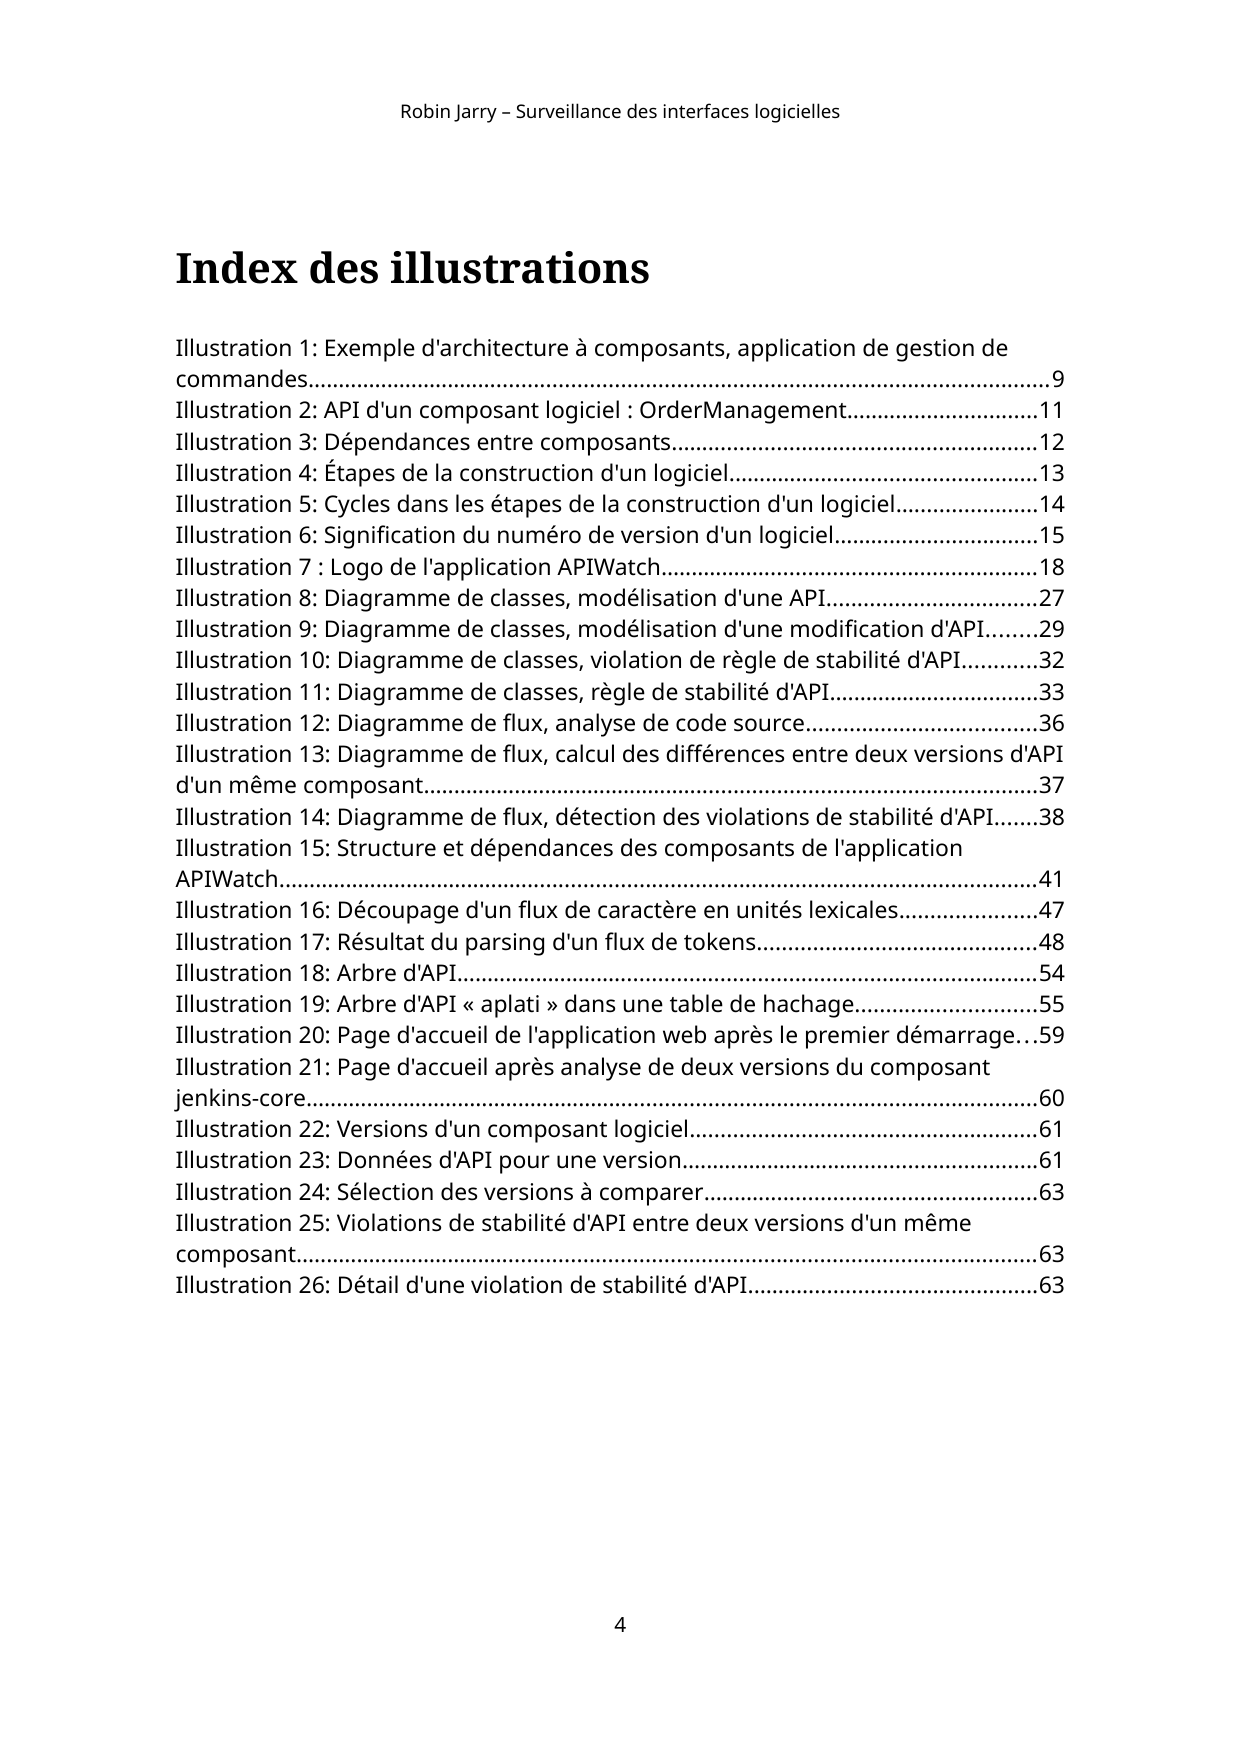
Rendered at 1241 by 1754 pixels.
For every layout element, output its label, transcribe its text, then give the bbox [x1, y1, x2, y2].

text Illustration 23: Données d'API pour une version 61 [175, 1144, 1065, 1176]
text Illustration 25: Violations de stabilité d'API entre deux versions d'un même composant 63 [175, 1207, 1065, 1269]
text Illustration 17: Résultat du parsing d'un flux de tokens 48 [175, 926, 1065, 957]
text Illustration 5: Cycles dans les étapes de la construction d'un logiciel 14 [175, 488, 1065, 519]
text Illustration 21: Page d'accueil après analyse de deux versions du composant jenkins-core 60 [175, 1051, 1065, 1113]
subtitle Index des illustrations [175, 239, 1065, 296]
text Illustration 3: Dépendances entre composants 12 [175, 426, 1065, 457]
text Illustration 8: Diagramme de classes, modélisation d'une API 27 [175, 582, 1065, 613]
text Illustration 22: Versions d'un composant logiciel 61 [175, 1113, 1065, 1144]
text Illustration 26: Détail d'une violation de stabilité d'API 63 [175, 1269, 1065, 1301]
text Illustration 11: Diagramme de classes, règle de stabilité d'API 33 [175, 676, 1065, 707]
text Illustration 16: Découpage d'un flux de caractère en unités lexicales 47 [175, 894, 1065, 926]
text Illustration 2: API d'un composant logiciel : OrderManagement 11 [175, 394, 1065, 426]
text Illustration 15: Structure et dépendances des composants de l'application APIWatch 41 [175, 832, 1065, 894]
text Illustration 14: Diagramme de flux, détection des violations de stabilité d'API 38 [175, 801, 1065, 832]
text Illustration 4: Étapes de la construction d'un logiciel 13 [175, 457, 1065, 488]
text Illustration 24: Sélection des versions à comparer 63 [175, 1176, 1065, 1207]
text Illustration 10: Diagramme de classes, violation de règle de stabilité d'API 32 [175, 644, 1065, 676]
text Illustration 20: Page d'accueil de l'application web après le premier démarrage 59 [175, 1019, 1065, 1051]
text Illustration 1: Exemple d'architecture à composants, application de gestion de commandes 9 [175, 332, 1065, 394]
text Illustration 12: Diagramme de flux, analyse de code source 36 [175, 707, 1065, 738]
text Illustration 19: Arbre d'API « aplati » dans une table de hachage 55 [175, 988, 1065, 1019]
text Illustration 9: Diagramme de classes, modélisation d'une modification d'API 29 [175, 613, 1065, 644]
text Illustration 13: Diagramme de flux, calcul des différences entre deux versions d'API d'un même composant 37 [175, 738, 1065, 801]
text Illustration 18: Arbre d'API 54 [175, 957, 1065, 988]
text Illustration 6: Signification du numéro de version d'un logiciel 15 [175, 519, 1065, 551]
text Illustration 7 : Logo de l'application APIWatch 18 [175, 551, 1065, 582]
